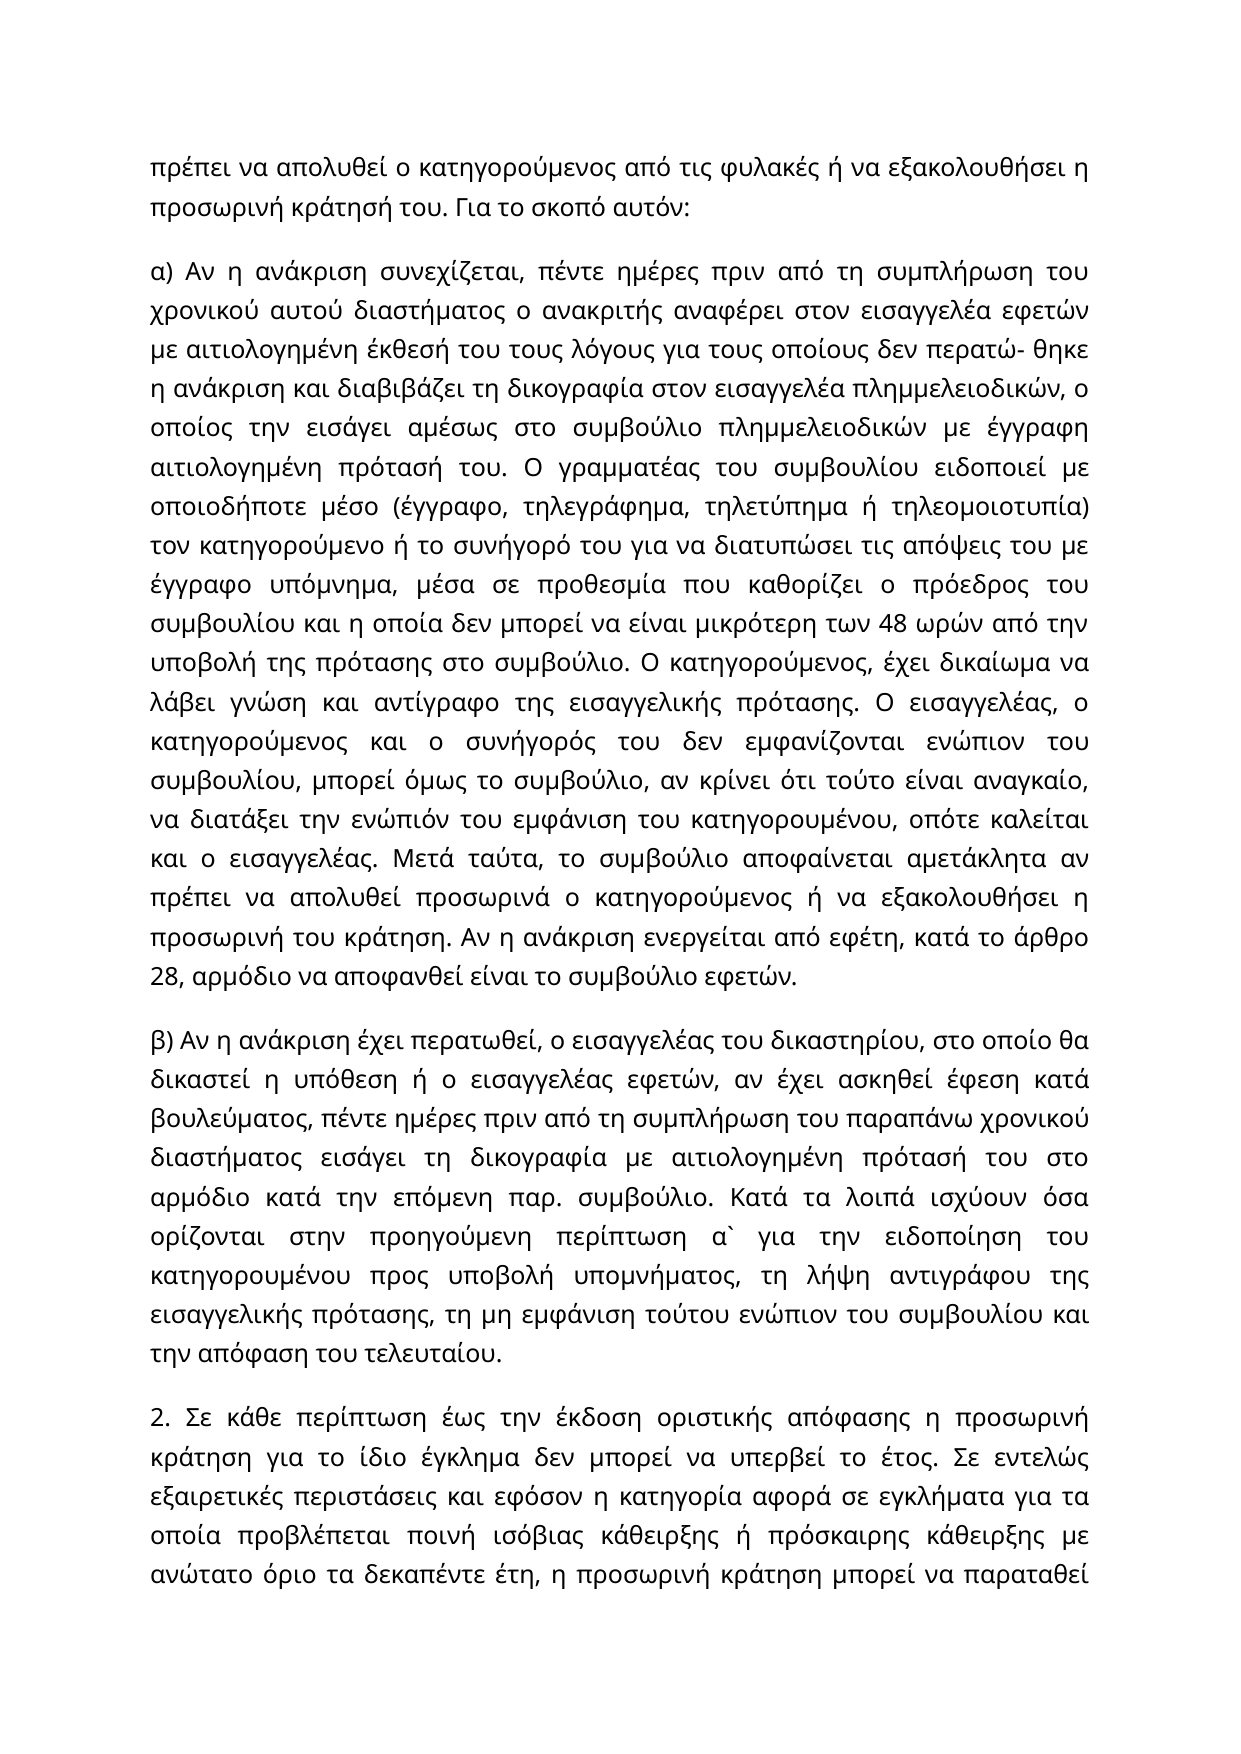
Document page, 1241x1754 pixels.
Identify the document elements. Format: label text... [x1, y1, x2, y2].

text β) Αν η ανάκριση έχει περατωθεί, ο εισαγγελέας του δικαστηρίου, στο οποίο θα δικαστεί η υπόθεση ή ο εισαγγελέας εφετών, αν έχει ασκηθεί έφεση κατά βουλεύματος, πέντε ημέρες πριν από τη συμπλήρωση του παραπάνω χρονικού διαστήματος εισάγει τη δικογραφία με αιτιολογημένη πρότασή του στο αρμόδιο κατά την επόμενη παρ. συμβούλιο. Κατά τα λοιπά ισχύουν όσα ορίζονται στην προηγούμενη περίπτωση α` για την ειδοποίηση του κατηγορουμένου προς υποβολή υπομνήματος, τη λήψη αντιγράφου της εισαγγελικής πρότασης, τη μη εμφάνιση τούτου ενώπιον του συμβουλίου και την απόφαση του τελευταίου. [150, 1022, 1090, 1370]
text 2. Σε κάθε περίπτωση έως την έκδοση οριστικής απόφασης η προσωρινή κράτηση για το ίδιο έγκλημα δεν μπορεί να υπερβεί το έτος. Σε εντελώς εξαιρετικές περιστάσεις και εφόσον η κατηγορία αφορά σε εγκλήματα για τα οποία προβλέπεται ποινή ισόβιας κάθειρξης ή πρόσκαιρης κάθειρξης με ανώτατο όριο τα δεκαπέντε έτη, η προσωρινή κράτηση μπορεί να παραταθεί [150, 1400, 1090, 1591]
text α) Αν η ανάκριση συνεχίζεται, πέντε ημέρες πριν από τη συμπλήρωση του χρονικού αυτού διαστήματος ο ανακριτής αναφέρει στον εισαγγελέα εφετών με αιτιολογημένη έκθεσή του τους λόγους για τους οποίους δεν περατώ- θηκε η ανάκριση και διαβιβάζει τη δικογραφία στον εισαγγελέα πλημμελειοδικών, ο οποίος την εισάγει αμέσως στο συμβούλιο πλημμελειοδικών με έγγραφη αιτιολογημένη πρότασή του. Ο γραμματέας του συμβουλίου ειδοποιεί με οποιοδήποτε μέσο (έγγραφο, τηλεγράφημα, τηλετύπημα ή τηλεομοιοτυπία) τον κατηγορούμενο ή το συνήγορό του για να διατυπώσει τις απόψεις του με έγγραφο υπόμνημα, μέσα σε προθεσμία που καθορίζει ο πρόεδρος του συμβουλίου και η οποία δεν μπορεί να είναι μικρότερη των 48 ωρών από την υποβολή της πρότασης στο συμβούλιο. Ο κατηγορούμενος, έχει δικαίωμα να λάβει γνώση και αντίγραφο της εισαγγελικής πρότασης. Ο εισαγγελέας, ο κατηγορούμενος και ο συνήγορός του δεν εμφανίζονται ενώπιον του συμβουλίου, μπορεί όμως το συμβούλιο, αν κρίνει ότι τούτο είναι αναγκαίο, να διατάξει την ενώπιόν του εμφάνιση του κατηγορουμένου, οπότε καλείται και ο εισαγγελέας. Μετά ταύτα, το συμβούλιο αποφαίνεται αμετάκλητα αν πρέπει να απολυθεί προσωρινά ο κατηγορούμενος ή να εξακολουθήσει η προσωρινή του κράτηση. Αν η ανάκριση ενεργείται από εφέτη, κατά το άρθρο 28, αρμόδιο να αποφανθεί είναι το συμβούλιο εφετών. [150, 253, 1090, 992]
text πρέπει να απολυθεί ο κατηγορούμενος από τις φυλακές ή να εξακολουθήσει η προσωρινή κράτησή του. Για το σκοπό αυτόν: [150, 150, 1090, 223]
